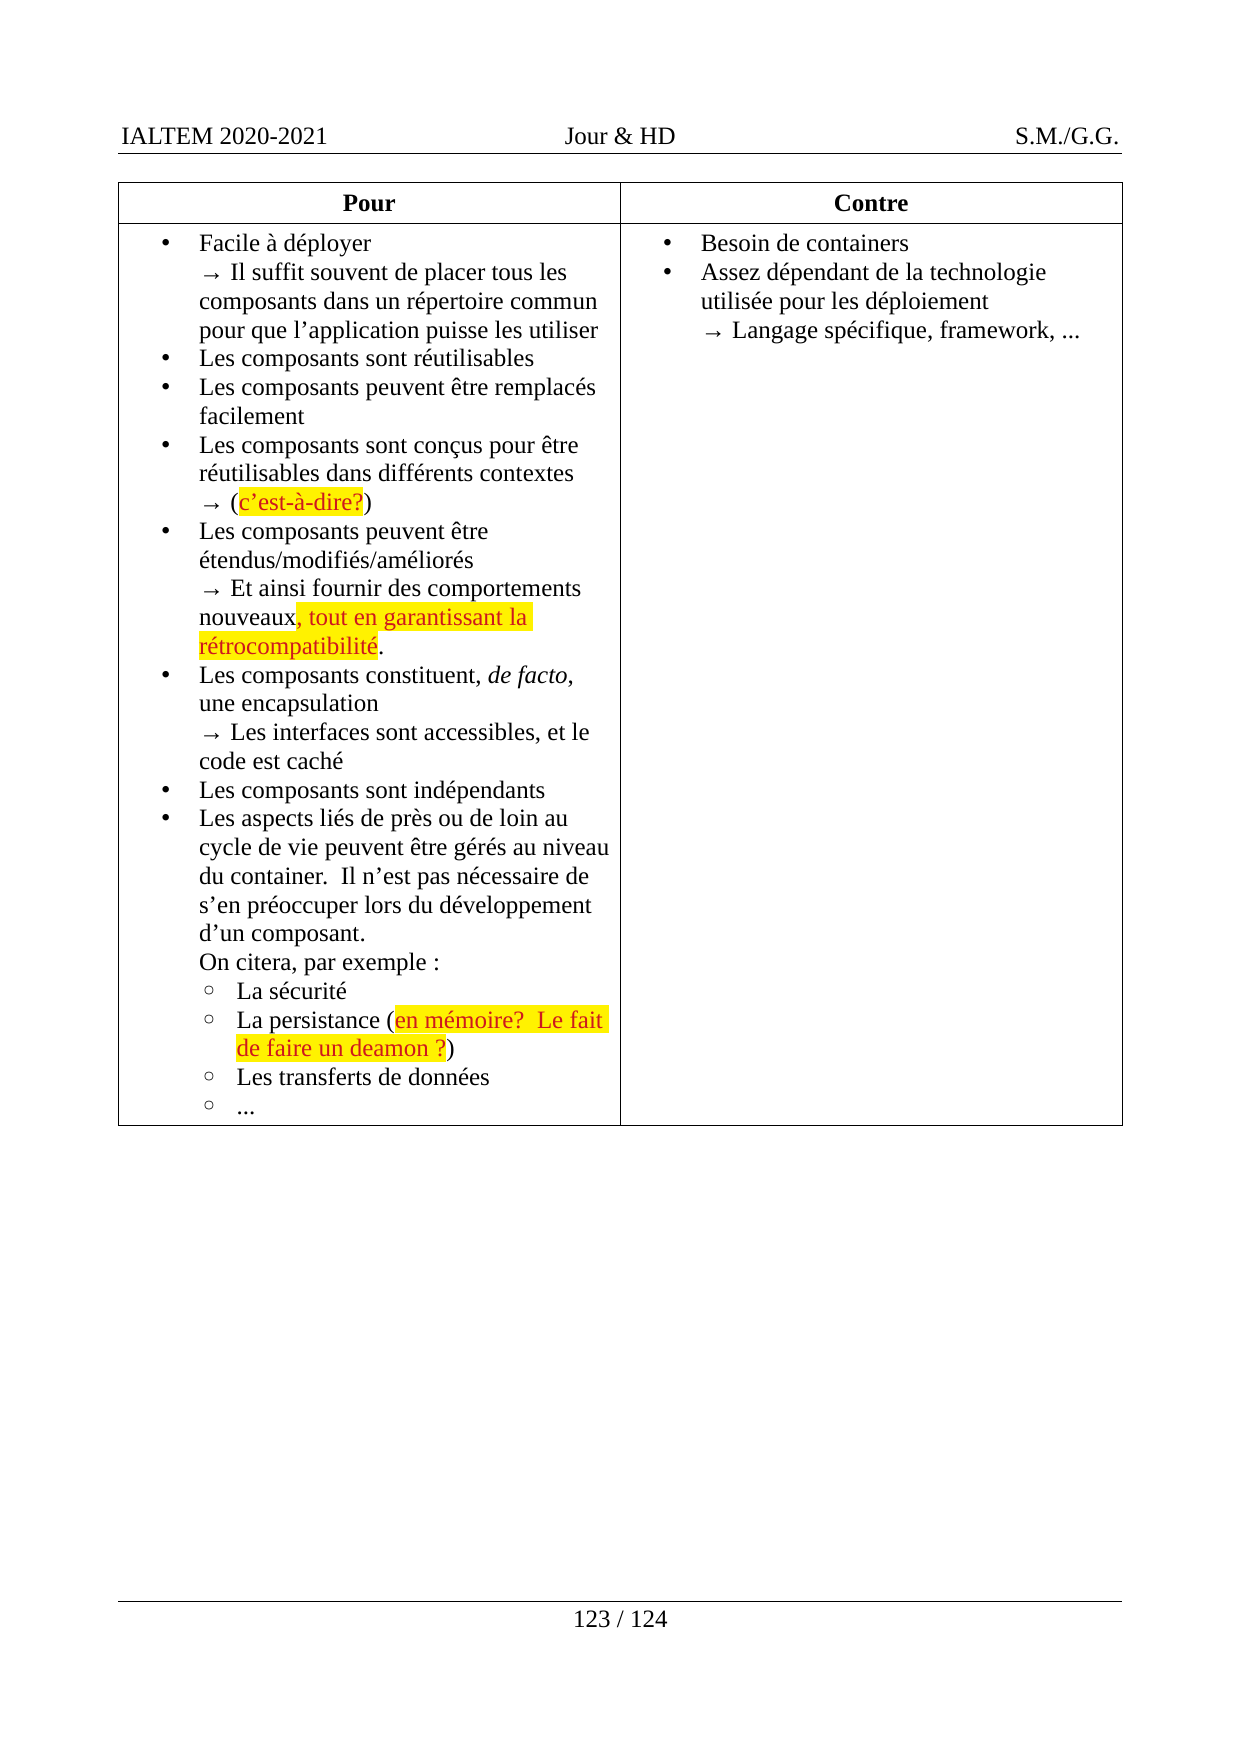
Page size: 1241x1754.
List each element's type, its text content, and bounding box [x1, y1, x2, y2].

table_cell Besoin de containers Assez dépendant de la technologie utilisée pour les déploiement → Langage spécifique, framework, ... [621, 224, 1122, 1125]
table_header Contre [621, 183, 1122, 223]
table_cell Facile à déployer → Il suffit souvent de placer tous les composants dans un répertoire commun pour que l’application puisse les utiliser Les composants sont réutilisables Les composants peuvent être remplacés facilement Les composants sont conçus pour être réutilisables dans différents contextes → (c’est-à-dire?) Les composants peuvent être étendus/modifiés/améliorés → Et ainsi fournir des comportements nouveaux, tout en garantissant la rétrocompatibilité. Les composants constituent, de facto, une encapsulation → Les interfaces sont accessibles, et le code est caché Les composants sont indépendants Les aspects liés de près ou de loin au cycle de vie peuvent être gérés au niveau du container. Il n’est pas nécessaire de s’en préoccuper lors du développement d’un composant. On citera, par exemple : La sécurité La persistance (en mémoire? Le fait de faire un deamon ?) Les transferts de données ... [119, 224, 620, 1125]
table_header Pour [119, 183, 620, 223]
